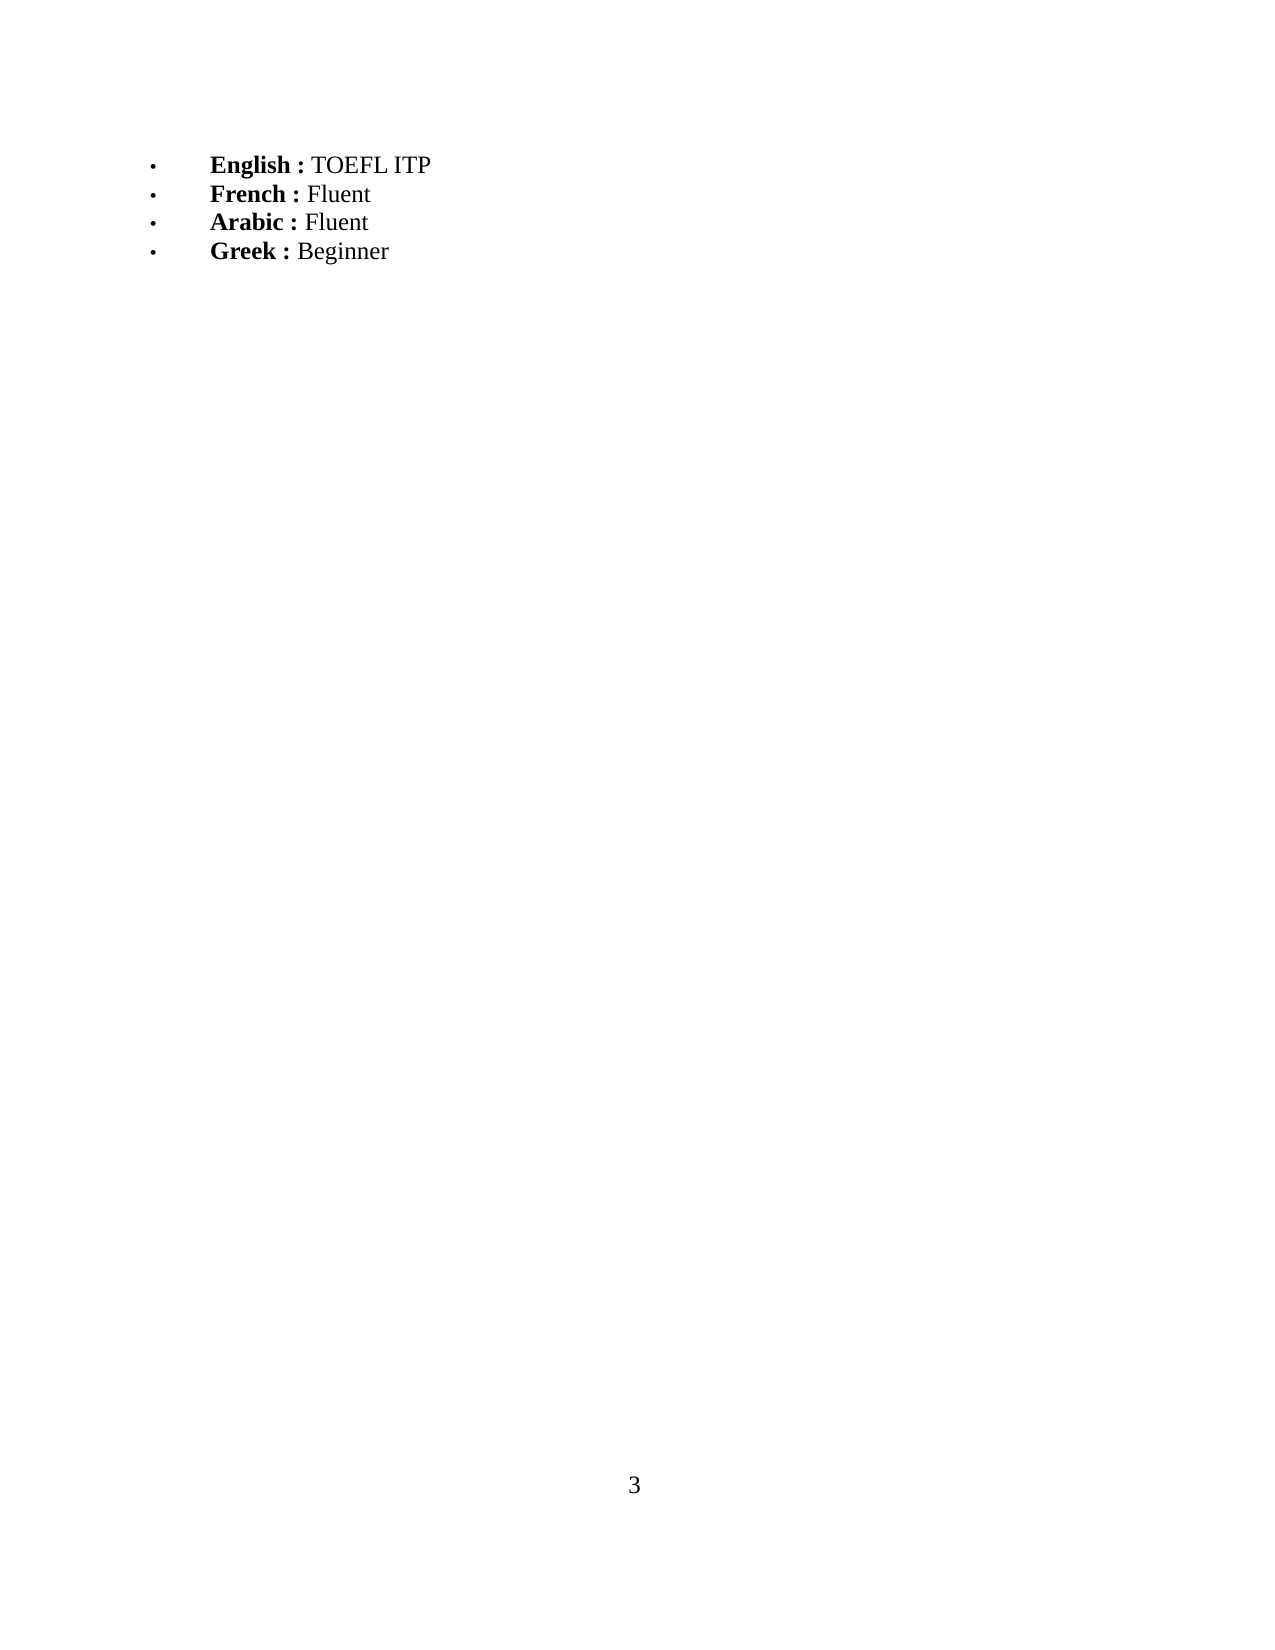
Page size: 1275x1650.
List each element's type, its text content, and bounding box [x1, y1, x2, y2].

list Arabic : Fluent [150, 207, 1125, 236]
list Greek : Beginner [150, 236, 1125, 265]
list French : Fluent [150, 179, 1125, 207]
list English : TOEFL ITP [150, 150, 1125, 179]
